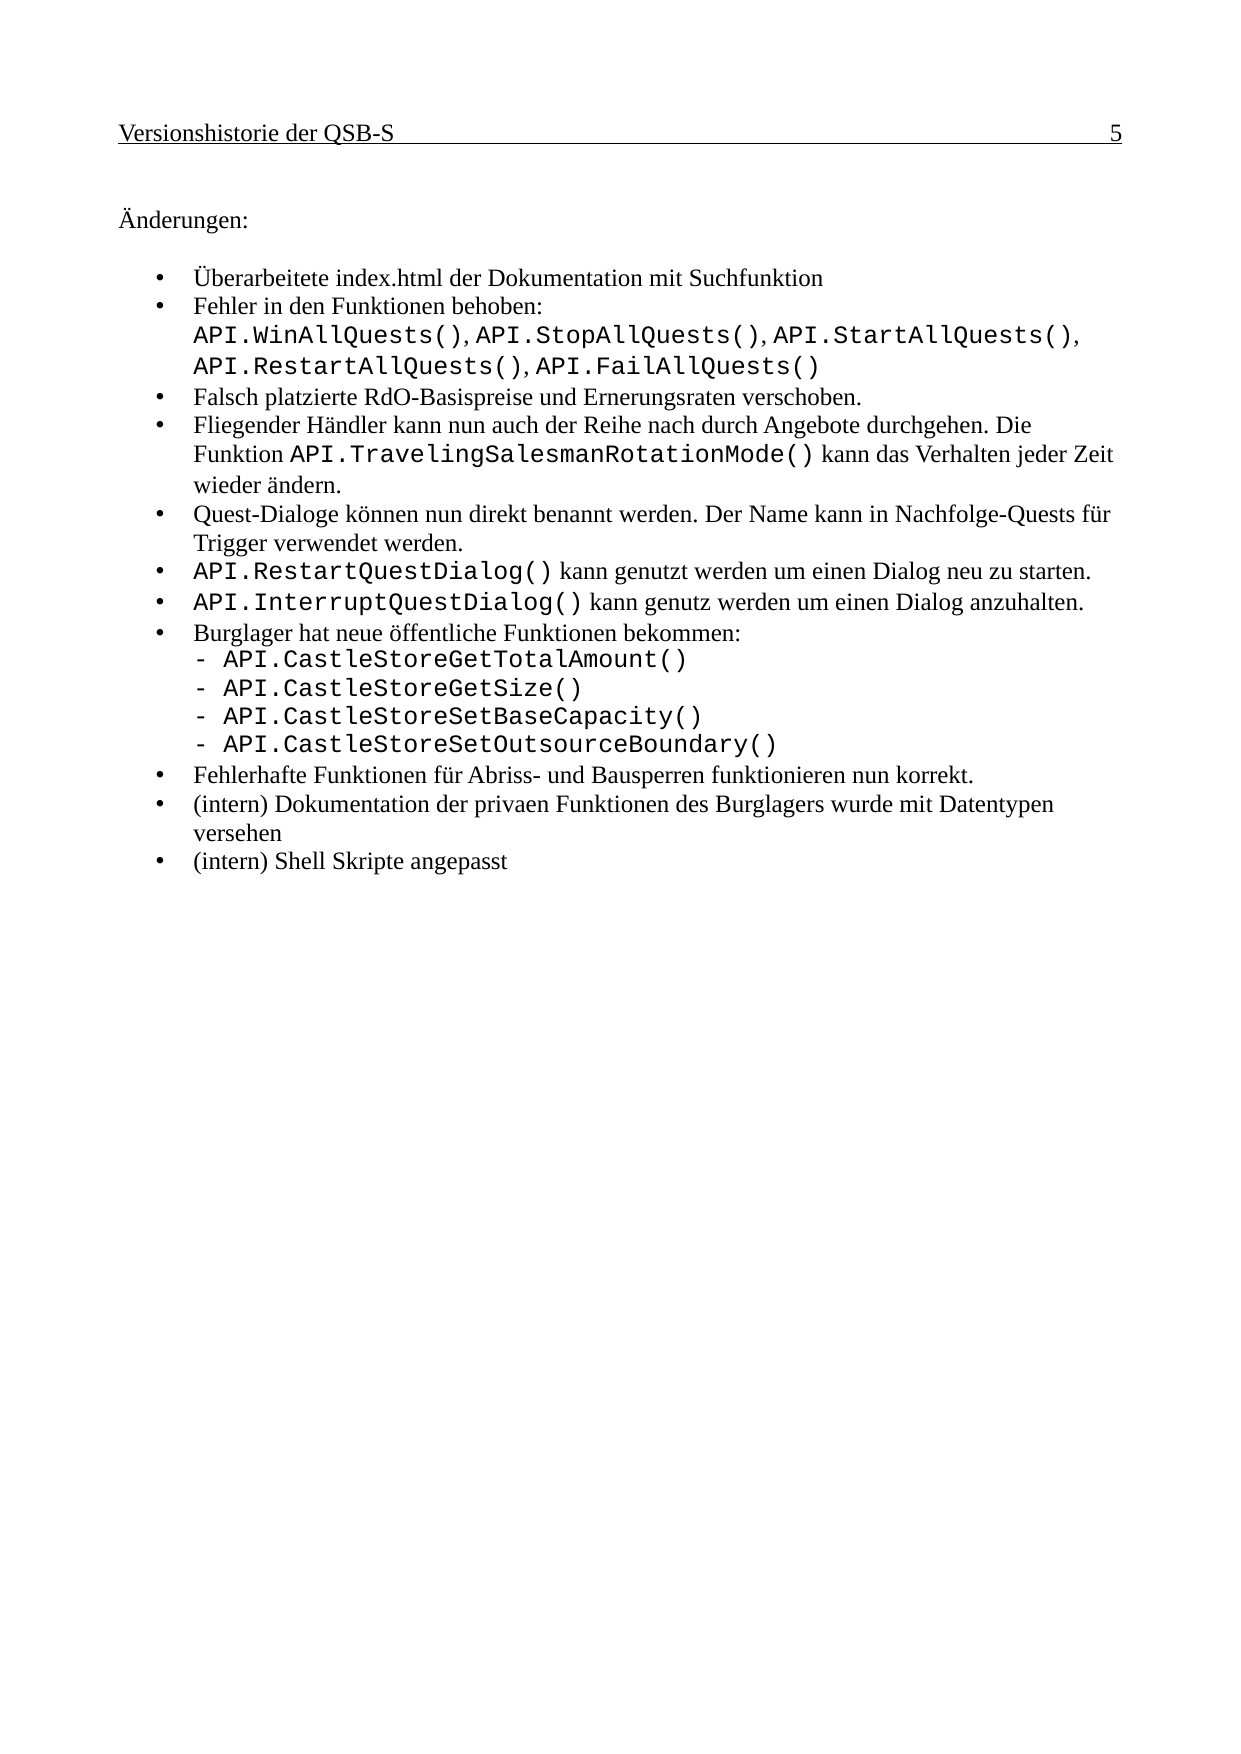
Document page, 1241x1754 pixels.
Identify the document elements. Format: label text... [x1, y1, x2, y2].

list Fehlerhafte Funktionen für Abriss- und Bausperren funktionieren nun korrekt. [156, 760, 1122, 789]
list Quest-Dialoge können nun direkt benannt werden. Der Name kann in Nachfolge-Quests für Trigger verwendet werden. [156, 499, 1122, 556]
list (intern) Dokumentation der privaen Funktionen des Burglagers wurde mit Datentypen versehen [156, 789, 1122, 846]
list Fehler in den Funktionen behoben: API.WinAllQuests(), API.StopAllQuests(), API.StartAllQuests(), API.RestartAllQuests(), API.FailAllQuests() [156, 291, 1122, 382]
list Falsch platzierte RdO-Basispreise und Ernerungsraten verschoben. [156, 382, 1122, 411]
list API.RestartQuestDialog() kann genutzt werden um einen Dialog neu zu starten. [156, 556, 1122, 587]
list Burglager hat neue öffentliche Funktionen bekommen: - API.CastleStoreGetTotalAmount() - API.CastleStoreGetSize() - API.CastleStoreSetBaseCapacity() - API.CastleStoreSetOutsourceBoundary() [156, 618, 1122, 760]
list API.InterruptQuestDialog() kann genutz werden um einen Dialog anzuhalten. [156, 587, 1122, 618]
list Fliegender Händler kann nun auch der Reihe nach durch Angebote durchgehen. Die Funktion API.TravelingSalesmanRotationMode() kann das Verhalten jeder Zeit wieder ändern. [156, 411, 1122, 499]
list (intern) Shell Skripte angepasst [156, 846, 1122, 875]
list Überarbeitete index.html der Dokumentation mit Suchfunktion [156, 263, 1122, 291]
text Änderungen: [118, 205, 1122, 234]
